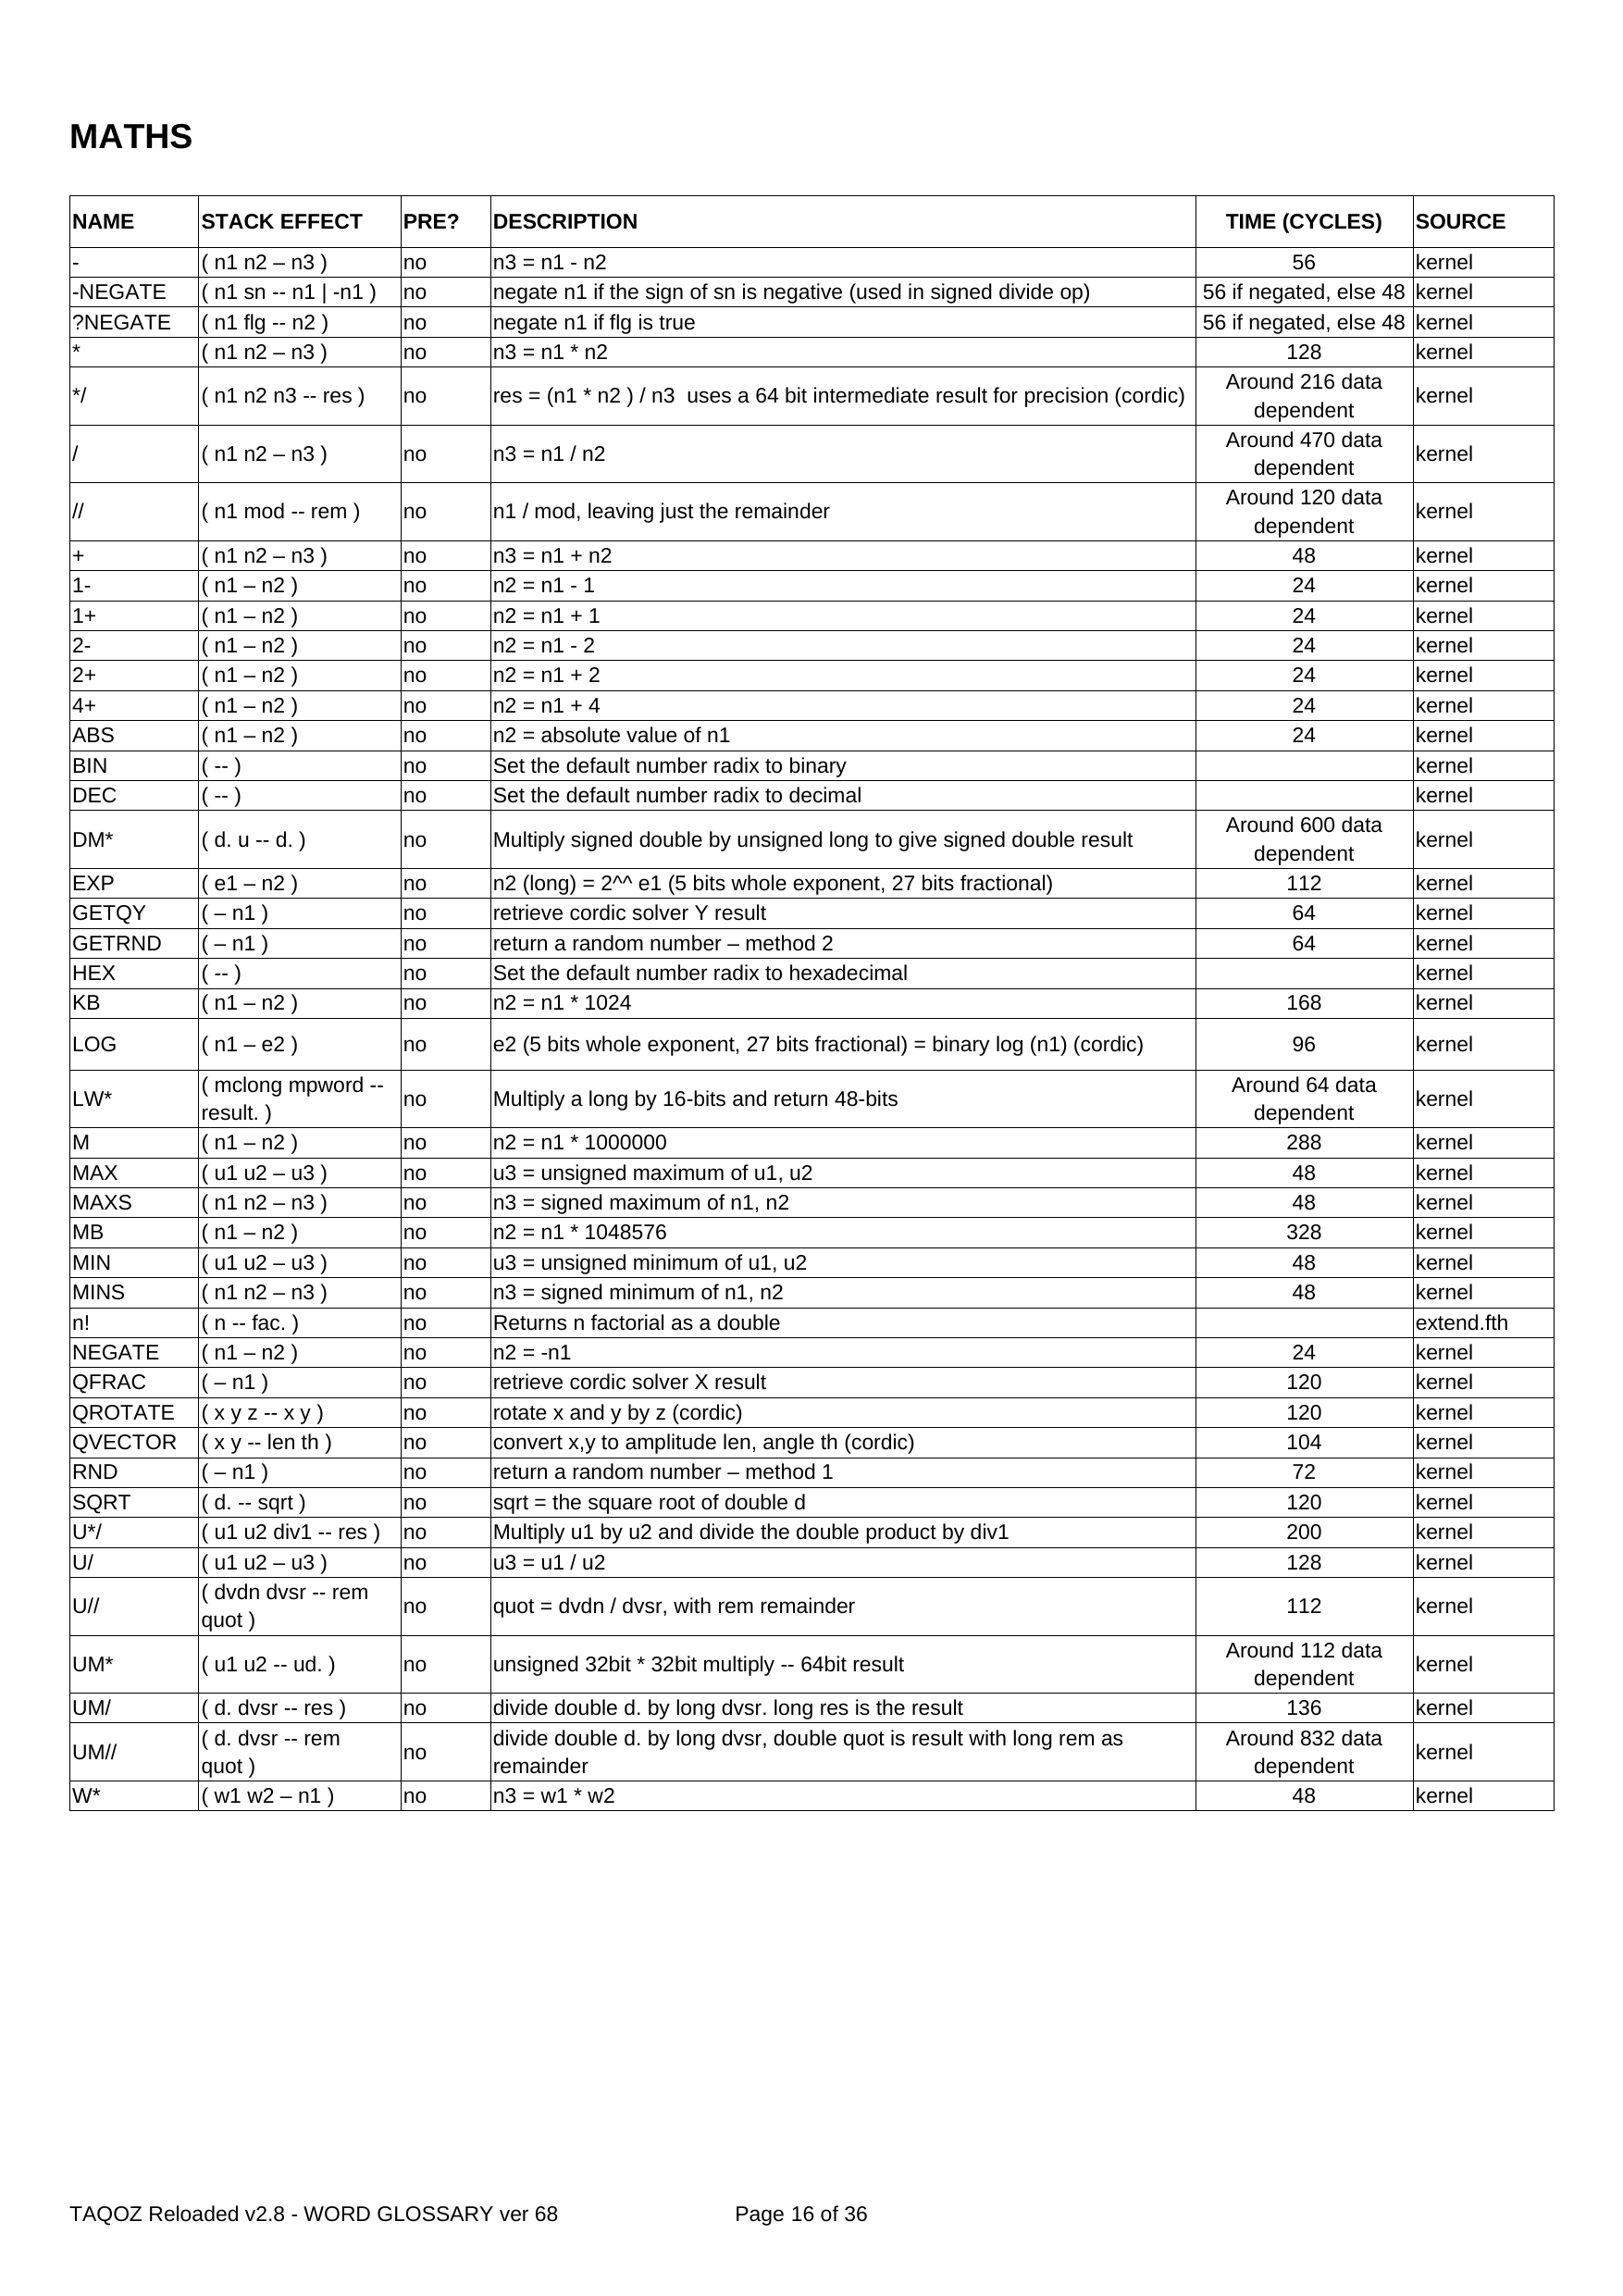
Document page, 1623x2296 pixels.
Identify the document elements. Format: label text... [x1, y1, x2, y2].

table_cell no [402, 1218, 490, 1247]
table_cell res = (n1 * n2 ) / n3 uses a 64 bit intermediate result for precision (cordic) [491, 367, 1196, 425]
table_cell no [402, 541, 490, 570]
table_cell n3 = w1 * w2 [491, 1781, 1196, 1810]
table_cell 328 [1196, 1218, 1413, 1247]
table_cell Set the default number radix to hexadecimal [491, 959, 1196, 987]
table_cell no [402, 1398, 490, 1427]
table_cell QVECTOR [70, 1428, 198, 1457]
table_cell 112 [1196, 869, 1413, 898]
table_cell no [402, 899, 490, 928]
table_cell UM// [70, 1723, 198, 1781]
table_cell 24 [1196, 1338, 1413, 1367]
table_cell no [402, 631, 490, 660]
table_header NAME [70, 196, 198, 247]
table_cell 56 if negated, else 48 [1196, 307, 1413, 337]
table_cell no [402, 1723, 490, 1781]
table_cell divide double d. by long dvsr. long res is the result [491, 1694, 1196, 1722]
table_cell MB [70, 1218, 198, 1247]
table_cell ( n1 – n2 ) [199, 631, 401, 660]
table_cell 96 [1196, 1019, 1413, 1070]
table_cell RND [70, 1458, 198, 1487]
table_cell kernel [1414, 338, 1554, 366]
table_cell U/ [70, 1548, 198, 1577]
table_header TIME (CYCLES) [1196, 196, 1413, 247]
table_cell ( d. dvsr -- res ) [199, 1694, 401, 1722]
table_cell kernel [1414, 483, 1554, 540]
table_cell Around 600 data dependent [1196, 811, 1413, 868]
table_cell no [402, 989, 490, 1018]
table_cell kernel [1414, 989, 1554, 1018]
table_cell kernel [1414, 751, 1554, 780]
table_cell n2 = n1 - 1 [491, 571, 1196, 600]
table_cell 48 [1196, 1278, 1413, 1307]
table_cell 24 [1196, 691, 1413, 720]
table_cell kernel [1414, 811, 1554, 868]
table_cell no [402, 691, 490, 720]
table_cell -NEGATE [70, 278, 198, 306]
table_cell kernel [1414, 1518, 1554, 1547]
table_cell kernel [1414, 248, 1554, 277]
table_cell n2 = n1 * 1000000 [491, 1128, 1196, 1158]
table_cell no [402, 1781, 490, 1810]
table_cell 136 [1196, 1694, 1413, 1722]
table_cell MAX [70, 1159, 198, 1187]
table_cell ( n1 – n2 ) [199, 691, 401, 720]
table_cell no [402, 1309, 490, 1337]
table_cell ( n1 n2 – n3 ) [199, 541, 401, 570]
table_cell n2 = n1 + 4 [491, 691, 1196, 720]
table_cell EXP [70, 869, 198, 898]
table_cell [1196, 1309, 1413, 1337]
table_cell n3 = n1 / n2 [491, 426, 1196, 482]
table_cell 24 [1196, 721, 1413, 751]
table_cell 72 [1196, 1458, 1413, 1487]
table_cell n1 / mod, leaving just the remainder [491, 483, 1196, 540]
table_cell U// [70, 1578, 198, 1635]
table_cell n3 = signed maximum of n1, n2 [491, 1188, 1196, 1217]
table_cell kernel [1414, 278, 1554, 306]
table_cell kernel [1414, 721, 1554, 751]
table_cell kernel [1414, 426, 1554, 482]
table_cell + [70, 541, 198, 570]
table_cell kernel [1414, 781, 1554, 810]
table_cell LOG [70, 1019, 198, 1070]
table_cell kernel [1414, 1428, 1554, 1457]
table_cell GETQY [70, 899, 198, 928]
table_cell kernel [1414, 1278, 1554, 1307]
table_header SOURCE [1414, 196, 1554, 247]
table_cell ( n1 – n2 ) [199, 571, 401, 600]
table_cell 288 [1196, 1128, 1413, 1158]
table_cell negate n1 if the sign of sn is negative (used in signed divide op) [491, 278, 1196, 306]
table_cell no [402, 1578, 490, 1635]
table_cell no [402, 959, 490, 987]
table_cell kernel [1414, 1458, 1554, 1487]
table_cell no [402, 367, 490, 425]
table_cell ( mclong mpword -- result. ) [199, 1071, 401, 1127]
table_cell 24 [1196, 631, 1413, 660]
table_cell ( n1 – n2 ) [199, 1128, 401, 1158]
table_cell QFRAC [70, 1368, 198, 1397]
table_cell no [402, 721, 490, 751]
table_cell kernel [1414, 1338, 1554, 1367]
table_cell ( n1 n2 – n3 ) [199, 338, 401, 366]
table_cell SQRT [70, 1488, 198, 1517]
table_cell 64 [1196, 899, 1413, 928]
table_cell MAXS [70, 1188, 198, 1217]
table_cell no [402, 869, 490, 898]
table_cell ( n1 – e2 ) [199, 1019, 401, 1070]
table_cell / [70, 426, 198, 482]
table_cell no [402, 1338, 490, 1367]
table_cell no [402, 1368, 490, 1397]
table_cell 120 [1196, 1488, 1413, 1517]
table_cell ( -- ) [199, 751, 401, 780]
table_cell Around 120 data dependent [1196, 483, 1413, 540]
table_cell ( -- ) [199, 959, 401, 987]
table_cell ( d. dvsr -- rem quot ) [199, 1723, 401, 1781]
table_cell * [70, 338, 198, 366]
table_cell 120 [1196, 1368, 1413, 1397]
table_cell 200 [1196, 1518, 1413, 1547]
table_cell ( x y -- len th ) [199, 1428, 401, 1457]
table_cell u3 = unsigned minimum of u1, u2 [491, 1248, 1196, 1277]
table_cell no [402, 1518, 490, 1547]
table_cell kernel [1414, 1218, 1554, 1247]
table_cell n3 = n1 - n2 [491, 248, 1196, 277]
table_cell ( n1 n2 – n3 ) [199, 1278, 401, 1307]
table_cell no [402, 1548, 490, 1577]
table_cell kernel [1414, 1071, 1554, 1127]
table_cell negate n1 if flg is true [491, 307, 1196, 337]
table_cell 56 if negated, else 48 [1196, 278, 1413, 306]
table_cell no [402, 781, 490, 810]
table_cell kernel [1414, 869, 1554, 898]
table_cell divide double d. by long dvsr, double quot is result with long rem as remainder [491, 1723, 1196, 1781]
table_cell kernel [1414, 1578, 1554, 1635]
table_cell sqrt = the square root of double d [491, 1488, 1196, 1517]
table_cell n2 = n1 + 1 [491, 602, 1196, 630]
table_cell no [402, 483, 490, 540]
table_cell n3 = signed minimum of n1, n2 [491, 1278, 1196, 1307]
table_cell ( w1 w2 – n1 ) [199, 1781, 401, 1810]
table_cell n! [70, 1309, 198, 1337]
table_cell ( n1 n2 – n3 ) [199, 1188, 401, 1217]
table_cell ( n1 n2 – n3 ) [199, 426, 401, 482]
table_cell n2 = n1 * 1048576 [491, 1218, 1196, 1247]
table_cell unsigned 32bit * 32bit multiply -- 64bit result [491, 1636, 1196, 1693]
table_cell 48 [1196, 1781, 1413, 1810]
table_cell kernel [1414, 661, 1554, 690]
table_cell kernel [1414, 571, 1554, 600]
table_cell kernel [1414, 1368, 1554, 1397]
table_cell HEX [70, 959, 198, 987]
table_cell 24 [1196, 571, 1413, 600]
table_cell 168 [1196, 989, 1413, 1018]
table_cell Returns n factorial as a double [491, 1309, 1196, 1337]
table_cell n3 = n1 + n2 [491, 541, 1196, 570]
table_cell ( u1 u2 – u3 ) [199, 1548, 401, 1577]
table_cell ( u1 u2 – u3 ) [199, 1159, 401, 1187]
table_cell 48 [1196, 1159, 1413, 1187]
table_cell no [402, 1428, 490, 1457]
table_cell 24 [1196, 602, 1413, 630]
table_cell ( e1 – n2 ) [199, 869, 401, 898]
table_cell 1+ [70, 602, 198, 630]
table_cell kernel [1414, 1188, 1554, 1217]
table_cell retrieve cordic solver X result [491, 1368, 1196, 1397]
table_cell kernel [1414, 1488, 1554, 1517]
table_cell 128 [1196, 338, 1413, 366]
table_cell no [402, 1071, 490, 1127]
table_cell no [402, 1019, 490, 1070]
table_cell [1196, 751, 1413, 780]
table_cell 48 [1196, 541, 1413, 570]
table_cell return a random number – method 1 [491, 1458, 1196, 1487]
table_header PRE? [402, 196, 490, 247]
table_cell 64 [1196, 929, 1413, 958]
table_cell ( dvdn dvsr -- rem quot ) [199, 1578, 401, 1635]
table_cell kernel [1414, 1781, 1554, 1810]
table_cell n2 = n1 * 1024 [491, 989, 1196, 1018]
table_cell kernel [1414, 899, 1554, 928]
table_cell ( n1 flg -- n2 ) [199, 307, 401, 337]
table_cell kernel [1414, 959, 1554, 987]
table_cell Multiply signed double by unsigned long to give signed double result [491, 811, 1196, 868]
table_cell ( u1 u2 -- ud. ) [199, 1636, 401, 1693]
table_cell no [402, 1278, 490, 1307]
table_cell ( n1 n2 n3 -- res ) [199, 367, 401, 425]
table_cell ( n1 – n2 ) [199, 721, 401, 751]
table_cell 1- [70, 571, 198, 600]
table_cell ( n1 mod -- rem ) [199, 483, 401, 540]
table_cell no [402, 571, 490, 600]
table_cell - [70, 248, 198, 277]
table_cell KB [70, 989, 198, 1018]
table_cell ( n1 – n2 ) [199, 1338, 401, 1367]
table_cell kernel [1414, 307, 1554, 337]
table_cell kernel [1414, 691, 1554, 720]
table_cell BIN [70, 751, 198, 780]
table_cell ( x y z -- x y ) [199, 1398, 401, 1427]
table_cell QROTATE [70, 1398, 198, 1427]
table_cell n2 = -n1 [491, 1338, 1196, 1367]
table_cell no [402, 1694, 490, 1722]
table_cell Set the default number radix to decimal [491, 781, 1196, 810]
table_cell DM* [70, 811, 198, 868]
table_cell ( – n1 ) [199, 1368, 401, 1397]
table_cell Multiply u1 by u2 and divide the double product by div1 [491, 1518, 1196, 1547]
table_cell no [402, 929, 490, 958]
table_cell retrieve cordic solver Y result [491, 899, 1196, 928]
table_cell 2+ [70, 661, 198, 690]
table_cell M [70, 1128, 198, 1158]
table_cell UM* [70, 1636, 198, 1693]
table_cell UM/ [70, 1694, 198, 1722]
table_cell ( – n1 ) [199, 929, 401, 958]
table_cell no [402, 426, 490, 482]
table_cell 4+ [70, 691, 198, 720]
table_cell Around 470 data dependent [1196, 426, 1413, 482]
table_cell no [402, 811, 490, 868]
table_cell LW* [70, 1071, 198, 1127]
table_cell MINS [70, 1278, 198, 1307]
table_cell return a random number – method 2 [491, 929, 1196, 958]
table_cell Around 216 data dependent [1196, 367, 1413, 425]
table_cell ( n1 – n2 ) [199, 989, 401, 1018]
table_cell ( -- ) [199, 781, 401, 810]
table_cell kernel [1414, 541, 1554, 570]
table_cell Around 64 data dependent [1196, 1071, 1413, 1127]
table_cell Set the default number radix to binary [491, 751, 1196, 780]
table_cell ( d. u -- d. ) [199, 811, 401, 868]
table_cell no [402, 1188, 490, 1217]
table_cell // [70, 483, 198, 540]
table_cell W* [70, 1781, 198, 1810]
table_cell no [402, 1488, 490, 1517]
table_cell ( d. -- sqrt ) [199, 1488, 401, 1517]
table_cell no [402, 661, 490, 690]
table_header DESCRIPTION [491, 196, 1196, 247]
table_cell ( n1 sn -- n1 | -n1 ) [199, 278, 401, 306]
table_cell 128 [1196, 1548, 1413, 1577]
table_cell NEGATE [70, 1338, 198, 1367]
table_cell no [402, 278, 490, 306]
table_cell no [402, 338, 490, 366]
subtitle MATHS [69, 116, 1554, 155]
table_header STACK EFFECT [199, 196, 401, 247]
table_cell 2- [70, 631, 198, 660]
table_cell no [402, 602, 490, 630]
table_cell 56 [1196, 248, 1413, 277]
table_cell Around 832 data dependent [1196, 1723, 1413, 1781]
table_cell [1196, 781, 1413, 810]
table_cell 48 [1196, 1188, 1413, 1217]
table_cell quot = dvdn / dvsr, with rem remainder [491, 1578, 1196, 1635]
table_cell ( u1 u2 – u3 ) [199, 1248, 401, 1277]
table_cell kernel [1414, 1128, 1554, 1158]
table_cell ( u1 u2 div1 -- res ) [199, 1518, 401, 1547]
table_cell kernel [1414, 1636, 1554, 1693]
table_cell 112 [1196, 1578, 1413, 1635]
table_cell ( n -- fac. ) [199, 1309, 401, 1337]
table_cell u3 = unsigned maximum of u1, u2 [491, 1159, 1196, 1187]
table_cell kernel [1414, 631, 1554, 660]
table_cell ( n1 – n2 ) [199, 1218, 401, 1247]
table_cell no [402, 1159, 490, 1187]
table_cell no [402, 1458, 490, 1487]
table_cell no [402, 248, 490, 277]
table_cell kernel [1414, 1248, 1554, 1277]
table_cell n2 = absolute value of n1 [491, 721, 1196, 751]
table_cell kernel [1414, 1548, 1554, 1577]
table_cell ( n1 n2 – n3 ) [199, 248, 401, 277]
table_cell ABS [70, 721, 198, 751]
table_cell 104 [1196, 1428, 1413, 1457]
table_cell 120 [1196, 1398, 1413, 1427]
table_cell rotate x and y by z (cordic) [491, 1398, 1196, 1427]
table_cell kernel [1414, 602, 1554, 630]
table_cell no [402, 307, 490, 337]
table_cell Multiply a long by 16-bits and return 48-bits [491, 1071, 1196, 1127]
table_cell no [402, 1128, 490, 1158]
table_cell no [402, 1636, 490, 1693]
table_cell kernel [1414, 1019, 1554, 1070]
table_cell no [402, 751, 490, 780]
table_cell kernel [1414, 1694, 1554, 1722]
table_cell Around 112 data dependent [1196, 1636, 1413, 1693]
table_cell ( n1 – n2 ) [199, 602, 401, 630]
table_cell n3 = n1 * n2 [491, 338, 1196, 366]
table_cell DEC [70, 781, 198, 810]
table_cell kernel [1414, 367, 1554, 425]
table_cell kernel [1414, 1159, 1554, 1187]
table_cell u3 = u1 / u2 [491, 1548, 1196, 1577]
table_cell GETRND [70, 929, 198, 958]
table_cell U*/ [70, 1518, 198, 1547]
table_cell kernel [1414, 1398, 1554, 1427]
table_cell n2 (long) = 2^^ e1 (5 bits whole exponent, 27 bits fractional) [491, 869, 1196, 898]
table_cell kernel [1414, 929, 1554, 958]
table_cell [1196, 959, 1413, 987]
table_cell extend.fth [1414, 1309, 1554, 1337]
table_cell 48 [1196, 1248, 1413, 1277]
table_cell n2 = n1 - 2 [491, 631, 1196, 660]
table_cell ?NEGATE [70, 307, 198, 337]
table_cell no [402, 1248, 490, 1277]
table_cell MIN [70, 1248, 198, 1277]
table_cell ( – n1 ) [199, 1458, 401, 1487]
table_cell e2 (5 bits whole exponent, 27 bits fractional) = binary log (n1) (cordic) [491, 1019, 1196, 1070]
table_cell kernel [1414, 1723, 1554, 1781]
table_cell 24 [1196, 661, 1413, 690]
table_cell ( n1 – n2 ) [199, 661, 401, 690]
table_cell */ [70, 367, 198, 425]
table_cell n2 = n1 + 2 [491, 661, 1196, 690]
table_cell convert x,y to amplitude len, angle th (cordic) [491, 1428, 1196, 1457]
table_cell ( – n1 ) [199, 899, 401, 928]
